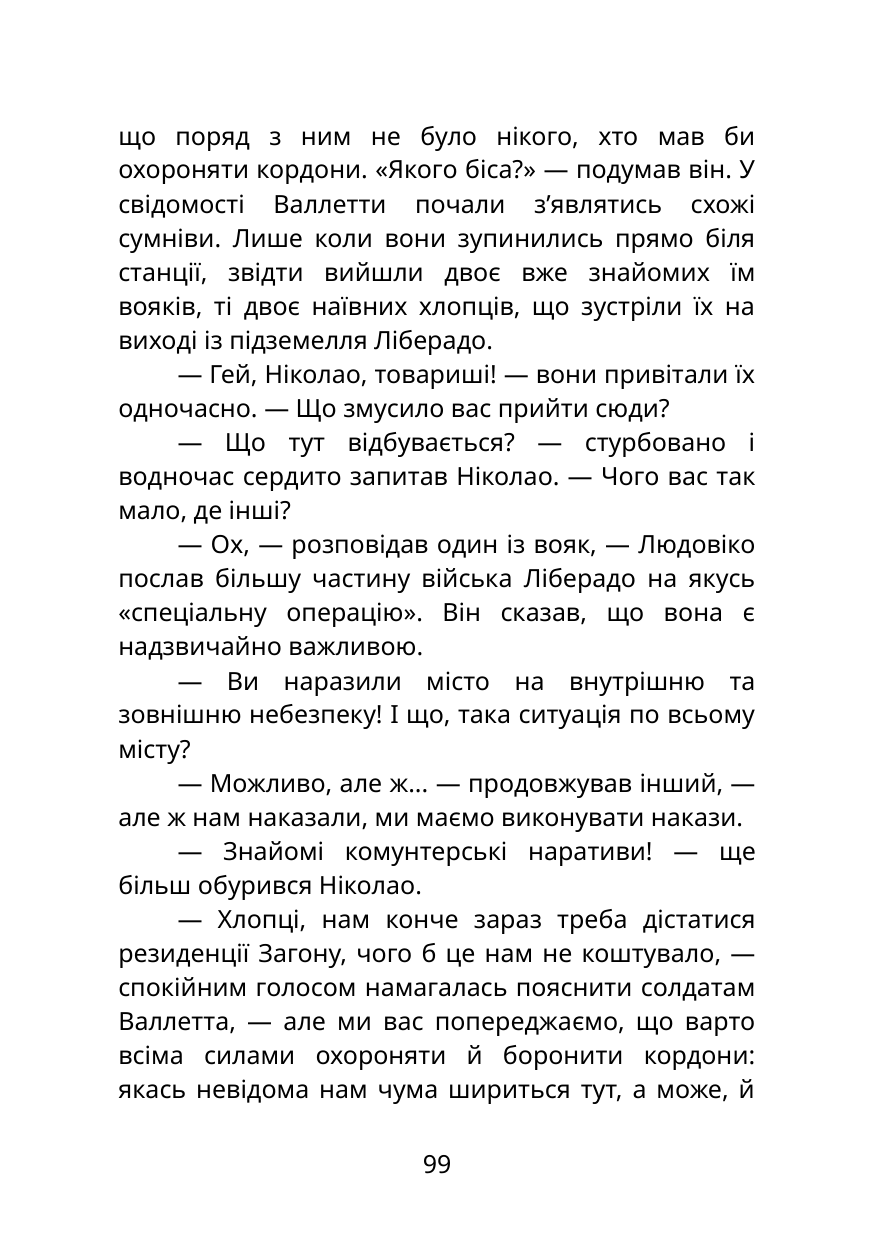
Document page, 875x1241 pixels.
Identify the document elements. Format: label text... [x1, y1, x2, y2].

text що поряд з ним не було нікого, хто мав би охороняти кордони. «Якого біса?» — подумав він. У свідомості Валлетти почали з’являтись схожі сумніви. Лише коли вони зупинились прямо біля станції, звідти вийшли двоє вже знайомих їм вояків, ті двоє наївних хлопців, що зустріли їх на виході із підземелля Ліберадо. [118, 118, 756, 357]
text — Гей, Ніколао, товариші! — вони привітали їх одночасно. — Що змусило вас прийти сюди? [118, 357, 756, 425]
text — Ви наразили місто на внутрішню та зовнішню небезпеку! І що, така ситуація по всьому місту? [118, 663, 756, 765]
text — Ох, — розповідав один із вояк, — Людовіко послав більшу частину війська Ліберадо на якусь «спеціальну операцію». Він сказав, що вона є надзвичайно важливою. [118, 527, 756, 663]
text — Що тут відбувається? — стурбовано і водночас сердито запитав Ніколао. — Чого вас так мало, де інші? [118, 425, 756, 527]
text — Знайомі комунтерські наративи! — ще більш обурився Ніколао. [118, 833, 756, 902]
text — Хлопці, нам конче зараз треба дістатися резиденції Загону, чого б це нам не коштувало, — спокійним голосом намагалась пояснити солдатам Валлетта, — але ми вас попереджаємо, що варто всіма силами охороняти й боронити кордони: якась невідома нам чума шириться тут, а може, й [118, 902, 756, 1106]
text — Можливо, але ж... — продовжував інший, — але ж нам наказали, ми маємо виконувати накази. [118, 765, 756, 833]
